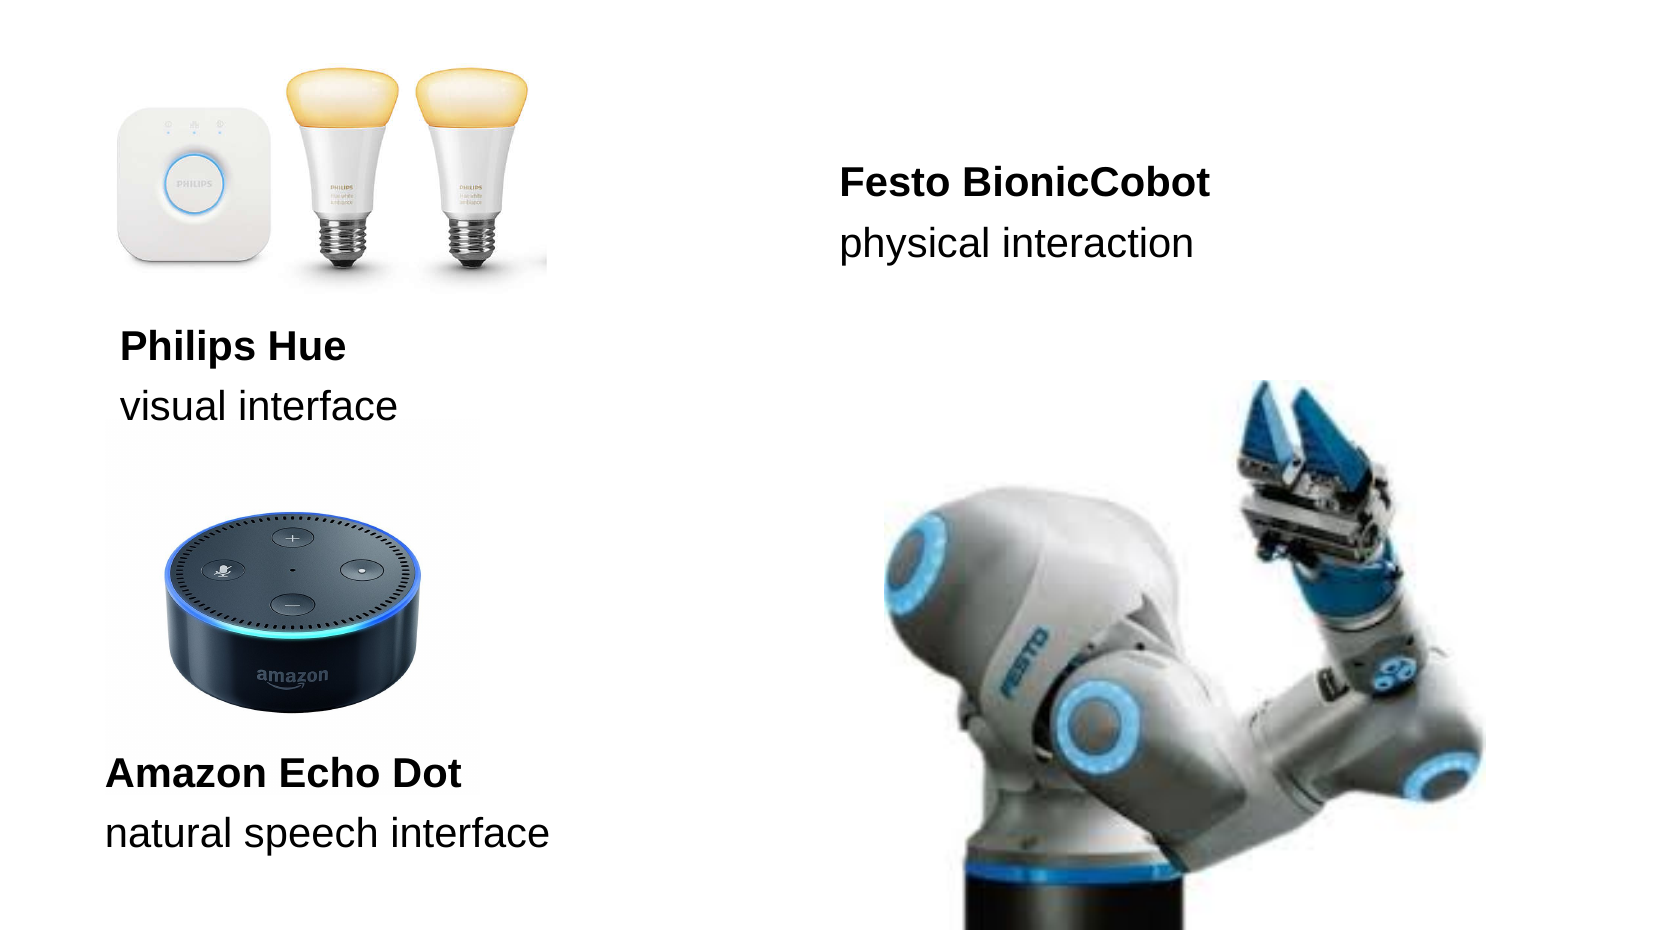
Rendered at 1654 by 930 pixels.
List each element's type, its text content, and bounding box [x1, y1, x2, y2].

text_box Amazon Echo Dot natural speech interface [89, 718, 616, 888]
text_box Philips Hue visual interface [104, 315, 525, 437]
picture [0, 0, 547, 718]
picture [884, 380, 1486, 930]
text_box Festo BionicCobot physical interaction [824, 134, 1440, 290]
